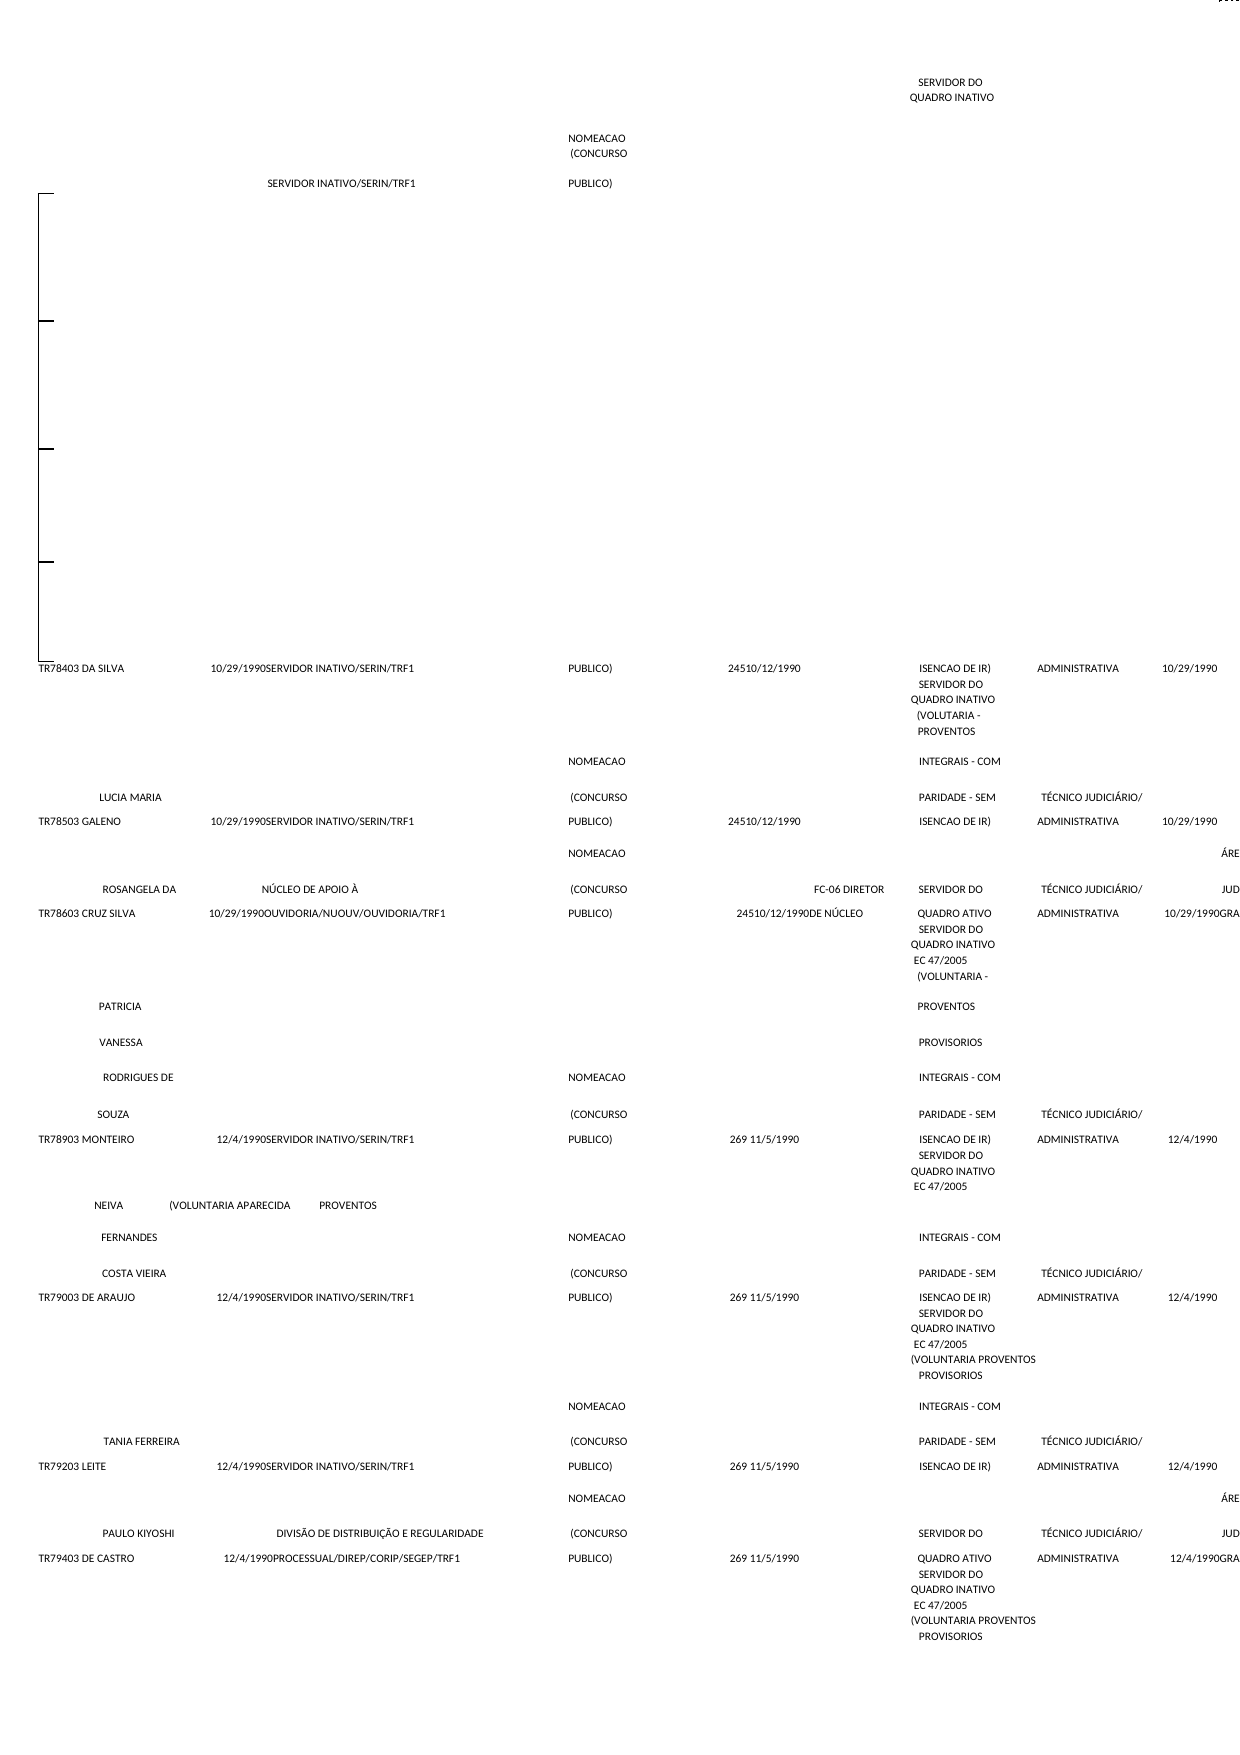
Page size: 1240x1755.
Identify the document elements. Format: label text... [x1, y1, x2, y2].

text (VOLUNTARIA - [748, 969, 1158, 983]
text QUADRO INATIVO [911, 1582, 1239, 1596]
text PROVISORIOS [748, 1629, 1154, 1643]
text EC 47/2005 [748, 1337, 1133, 1351]
text SERVIDOR DO [748, 1567, 1154, 1581]
table_header [39, 449, 58, 561]
text (VOLUNTARIA PROVENTOS [911, 1353, 1239, 1367]
table_header [39, 193, 58, 320]
text TR78603 CRUZ SILVA 10/29/1990OUVIDORIA/NUOUV/OUVIDORIA/TRF1 PUBLICO) 24510/12/1990DE NÚCLEO QUADRO ATIVO ADMINISTRATIVA 10/29/1990GRA [38, 907, 1239, 921]
text NOMEACAO ÁRE [38, 1480, 1239, 1508]
text EC 47/2005 [748, 1179, 1133, 1193]
text SERVIDOR DO [748, 1148, 1154, 1162]
text SERVIDOR DO [748, 922, 1154, 936]
text FERNANDES NOMEACAO INTEGRAIS - COM [38, 1219, 1239, 1247]
text NOMEACAO INTEGRAIS - COM [38, 1388, 1239, 1416]
text SOUZA (CONCURSO PARIDADE - SEM TÉCNICO JUDICIÁRIO/ [38, 1096, 1239, 1124]
text QUADRO INATIVO [911, 1322, 1239, 1336]
text PAULO KIYOSHI DIVISÃO DE DISTRIBUIÇÃO E REGULARIDADE (CONCURSO SERVIDOR DO TÉCNICO JUDICIÁRIO/ JUD [38, 1516, 1239, 1543]
text NOMEACAO INTEGRAIS - COM [38, 743, 1239, 771]
text TR78403 DA SILVA 10/29/1990SERVIDOR INATIVO/SERIN/TRF1 PUBLICO) 24510/12/1990 ISENCAO DE IR) ADMINISTRATIVA 10/29/1990 [38, 662, 1239, 676]
text (VOLUNTARIA PROVENTOS [911, 1614, 1239, 1628]
text SERVIDOR DO [748, 1306, 1154, 1320]
text EC 47/2005 [748, 1598, 1133, 1612]
text TR79203 LEITE 12/4/1990SERVIDOR INATIVO/SERIN/TRF1 PUBLICO) 269 11/5/1990 ISENCAO DE IR) ADMINISTRATIVA 12/4/1990 [38, 1459, 1239, 1473]
text LUCIA MARIA (CONCURSO PARIDADE - SEM TÉCNICO JUDICIÁRIO/ [38, 779, 1239, 807]
text TR79403 DE CASTRO 12/4/1990PROCESSUAL/DIREP/CORIP/SEGEP/TRF1 PUBLICO) 269 11/5/1990 QUADRO ATIVO ADMINISTRATIVA 12/4/1990GRA [38, 1551, 1239, 1565]
text EC 47/2005 [748, 954, 1133, 968]
table_header [39, 562, 58, 661]
text COSTA VIEIRA (CONCURSO PARIDADE - SEM TÉCNICO JUDICIÁRIO/ [38, 1255, 1239, 1283]
text RODRIGUES DE NOMEACAO INTEGRAIS - COM [38, 1059, 1239, 1087]
text QUADRO INATIVO [911, 693, 1239, 707]
text PATRICIA PROVENTOS [38, 988, 1239, 1016]
text PROVISORIOS [748, 1369, 1154, 1383]
text TANIA FERREIRA (CONCURSO PARIDADE - SEM TÉCNICO JUDICIÁRIO/ [38, 1423, 1239, 1451]
text TR78903 MONTEIRO 12/4/1990SERVIDOR INATIVO/SERIN/TRF1 PUBLICO) 269 11/5/1990 ISENCAO DE IR) ADMINISTRATIVA 12/4/1990 [38, 1132, 1239, 1146]
text (VOLUTARIA - [748, 709, 1149, 723]
text VANESSA PROVISORIOS [38, 1024, 1239, 1052]
text QUADRO INATIVO [911, 938, 1239, 952]
text SERVIDOR DO [748, 677, 1154, 691]
text ROSANGELA DA NÚCLEO DE APOIO À (CONCURSO FC-06 DIRETOR SERVIDOR DO TÉCNICO JUDICIÁRIO/ JUD [38, 871, 1239, 899]
table_header [39, 321, 58, 447]
text TR79003 DE ARAUJO 12/4/1990SERVIDOR INATIVO/SERIN/TRF1 PUBLICO) 269 11/5/1990 ISENCAO DE IR) ADMINISTRATIVA 12/4/1990 [38, 1290, 1239, 1304]
text NOMEACAO ÁRE [38, 835, 1239, 863]
text NEIVA (VOLUNTARIA APARECIDA PROVENTOS [94, 1199, 1239, 1213]
text QUADRO INATIVO [911, 1164, 1239, 1178]
text TR78503 GALENO 10/29/1990SERVIDOR INATIVO/SERIN/TRF1 PUBLICO) 24510/12/1990 ISENCAO DE IR) ADMINISTRATIVA 10/29/1990 [38, 814, 1239, 828]
text PROVENTOS [748, 724, 1145, 738]
